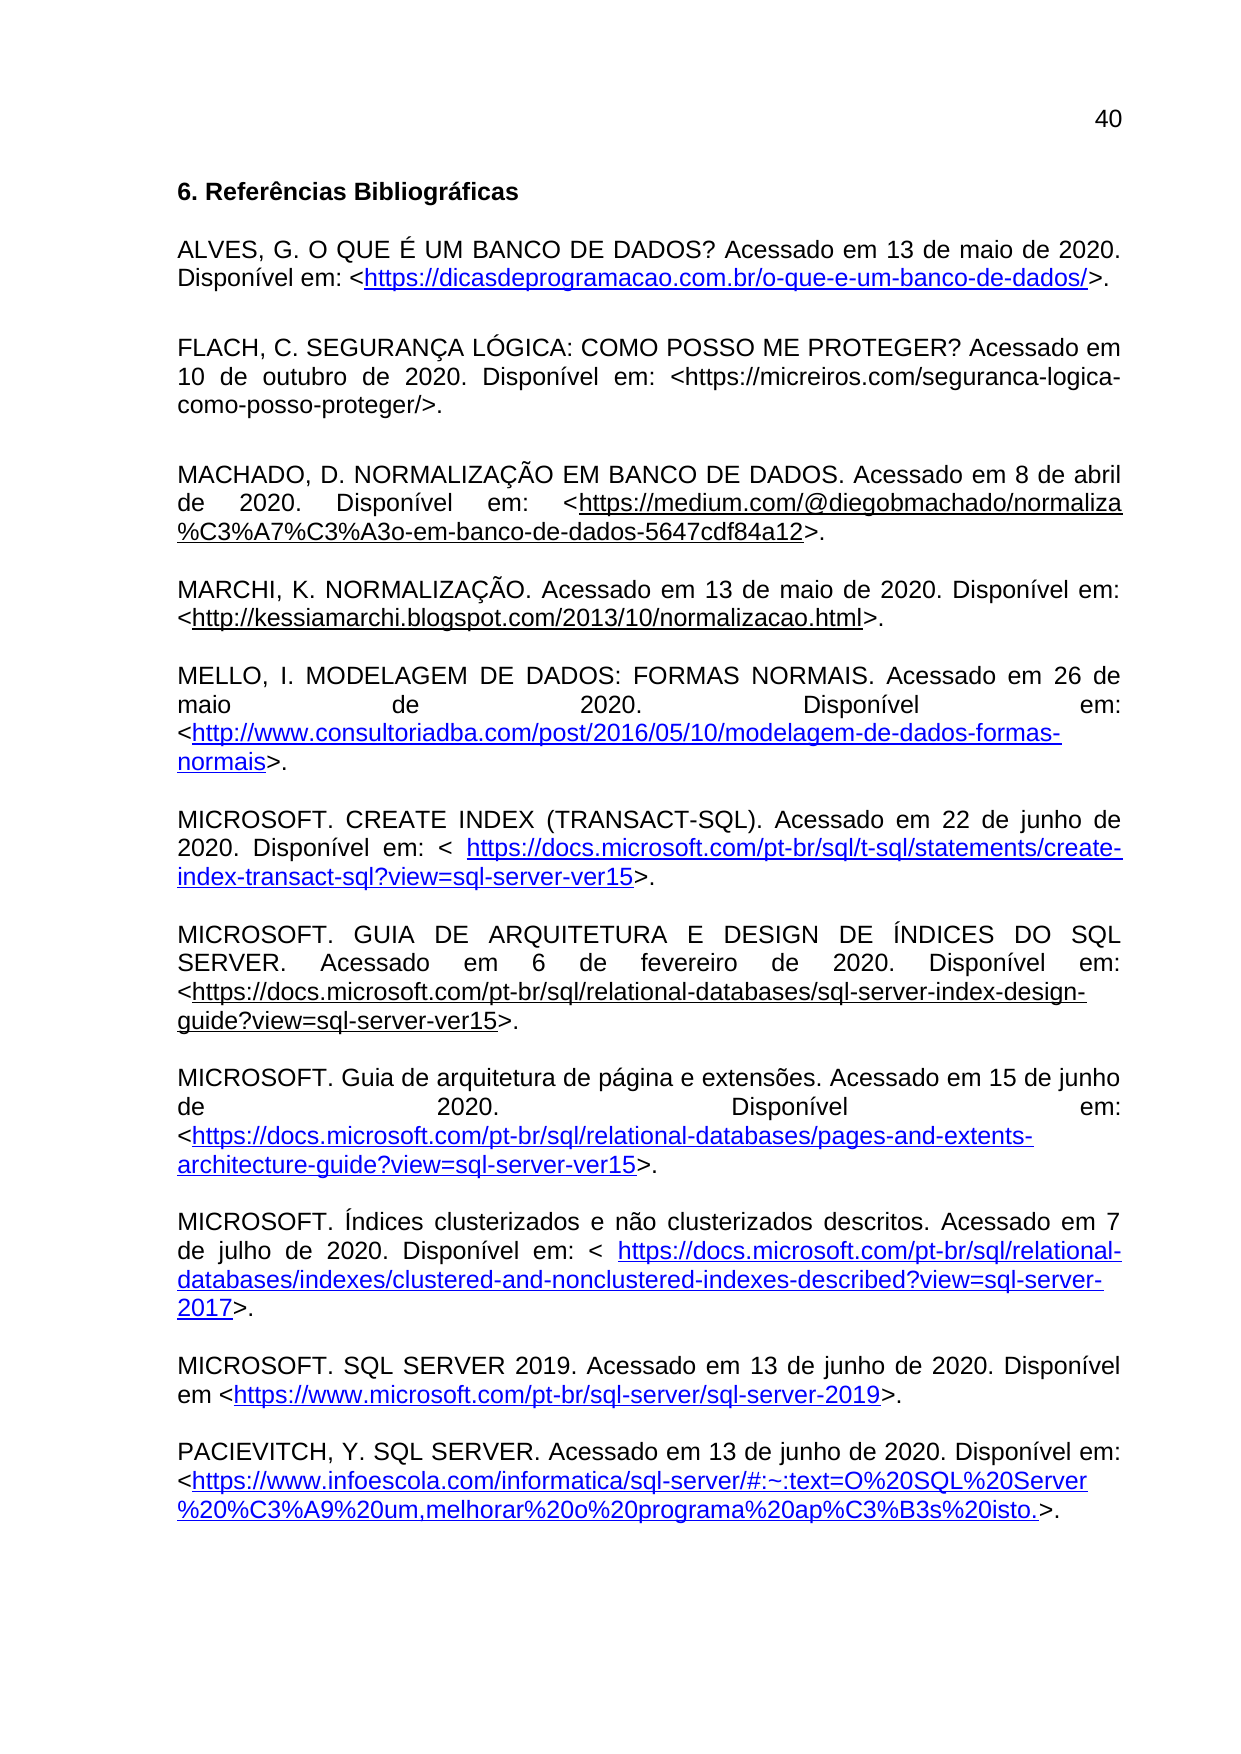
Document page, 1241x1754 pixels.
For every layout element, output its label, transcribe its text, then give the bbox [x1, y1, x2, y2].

text MICROSOFT. Índices clusterizados e não clusterizados descritos. Acessado em 7 de julho de 2020. Disponível em: < https://docs.microsoft.com/pt-br/sql/relational-databases/indexes/clustered-and-nonclustered-indexes-described?view=sql-server-2017>. [177, 1207, 1122, 1322]
text MARCHI, K. NORMALIZAÇÃO. Acessado em 13 de maio de 2020. Disponível em: <http://kessiamarchi.blogspot.com/2013/10/normalizacao.html>. [177, 574, 1122, 632]
subtitle 6. Referências Bibliográficas [177, 177, 1122, 206]
text MICROSOFT. GUIA DE ARQUITETURA E DESIGN DE ÍNDICES DO SQL SERVER. Acessado em 6 de fevereiro de 2020. Disponível em: <https://docs.microsoft.com/pt-br/sql/relational-databases/sql-server-index-design-guide?view=sql-server-ver15>. [177, 919, 1122, 1034]
text ALVES, G. O QUE É UM BANCO DE DADOS? Acessado em 13 de maio de 2020. Disponível em: <https://dicasdeprogramacao.com.br/o-que-e-um-banco-de-dados/>. [177, 234, 1122, 292]
text MACHADO, D. NORMALIZAÇÃO EM BANCO DE DADOS. Acessado em 8 de abril de 2020. Disponível em: <https://medium.com/@diegobmachado/normaliza%C3%A7%C3%A3o-em-banco-de-dados-5647cdf84a12>. [177, 459, 1122, 546]
text MELLO, I. MODELAGEM DE DADOS: FORMAS NORMAIS. Acessado em 26 de maio de 2020. Disponível em: <http://www.consultoriadba.com/post/2016/05/10/modelagem-de-dados-formas-normais>. [177, 661, 1122, 776]
text MICROSOFT. CREATE INDEX (TRANSACT-SQL). Acessado em 22 de junho de 2020. Disponível em: < https://docs.microsoft.com/pt-br/sql/t-sql/statements/create-index-transact-sql?view=sql-server-ver15>. [177, 804, 1122, 891]
text FLACH, C. SEGURANÇA LÓGICA: COMO POSSO ME PROTEGER? Acessado em 10 de outubro de 2020. Disponível em: <https://micreiros.com/seguranca-logica-como-posso-proteger/>. [177, 333, 1122, 419]
text MICROSOFT. SQL SERVER 2019. Acessado em 13 de junho de 2020. Disponível em <https://www.microsoft.com/pt-br/sql-server/sql-server-2019>. [177, 1351, 1122, 1408]
text MICROSOFT. Guia de arquitetura de página e extensões. Acessado em 15 de junho de 2020. Disponível em: <https://docs.microsoft.com/pt-br/sql/relational-databases/pages-and-extents-architecture-guide?view=sql-server-ver15>. [177, 1063, 1122, 1178]
text PACIEVITCH, Y. SQL SERVER. Acessado em 13 de junho de 2020. Disponível em: <https://www.infoescola.com/informatica/sql-server/#:~:text=O%20SQL%20Server%20%C3%A9%20um,melhorar%20o%20programa%20ap%C3%B3s%20isto.>. [177, 1437, 1122, 1523]
